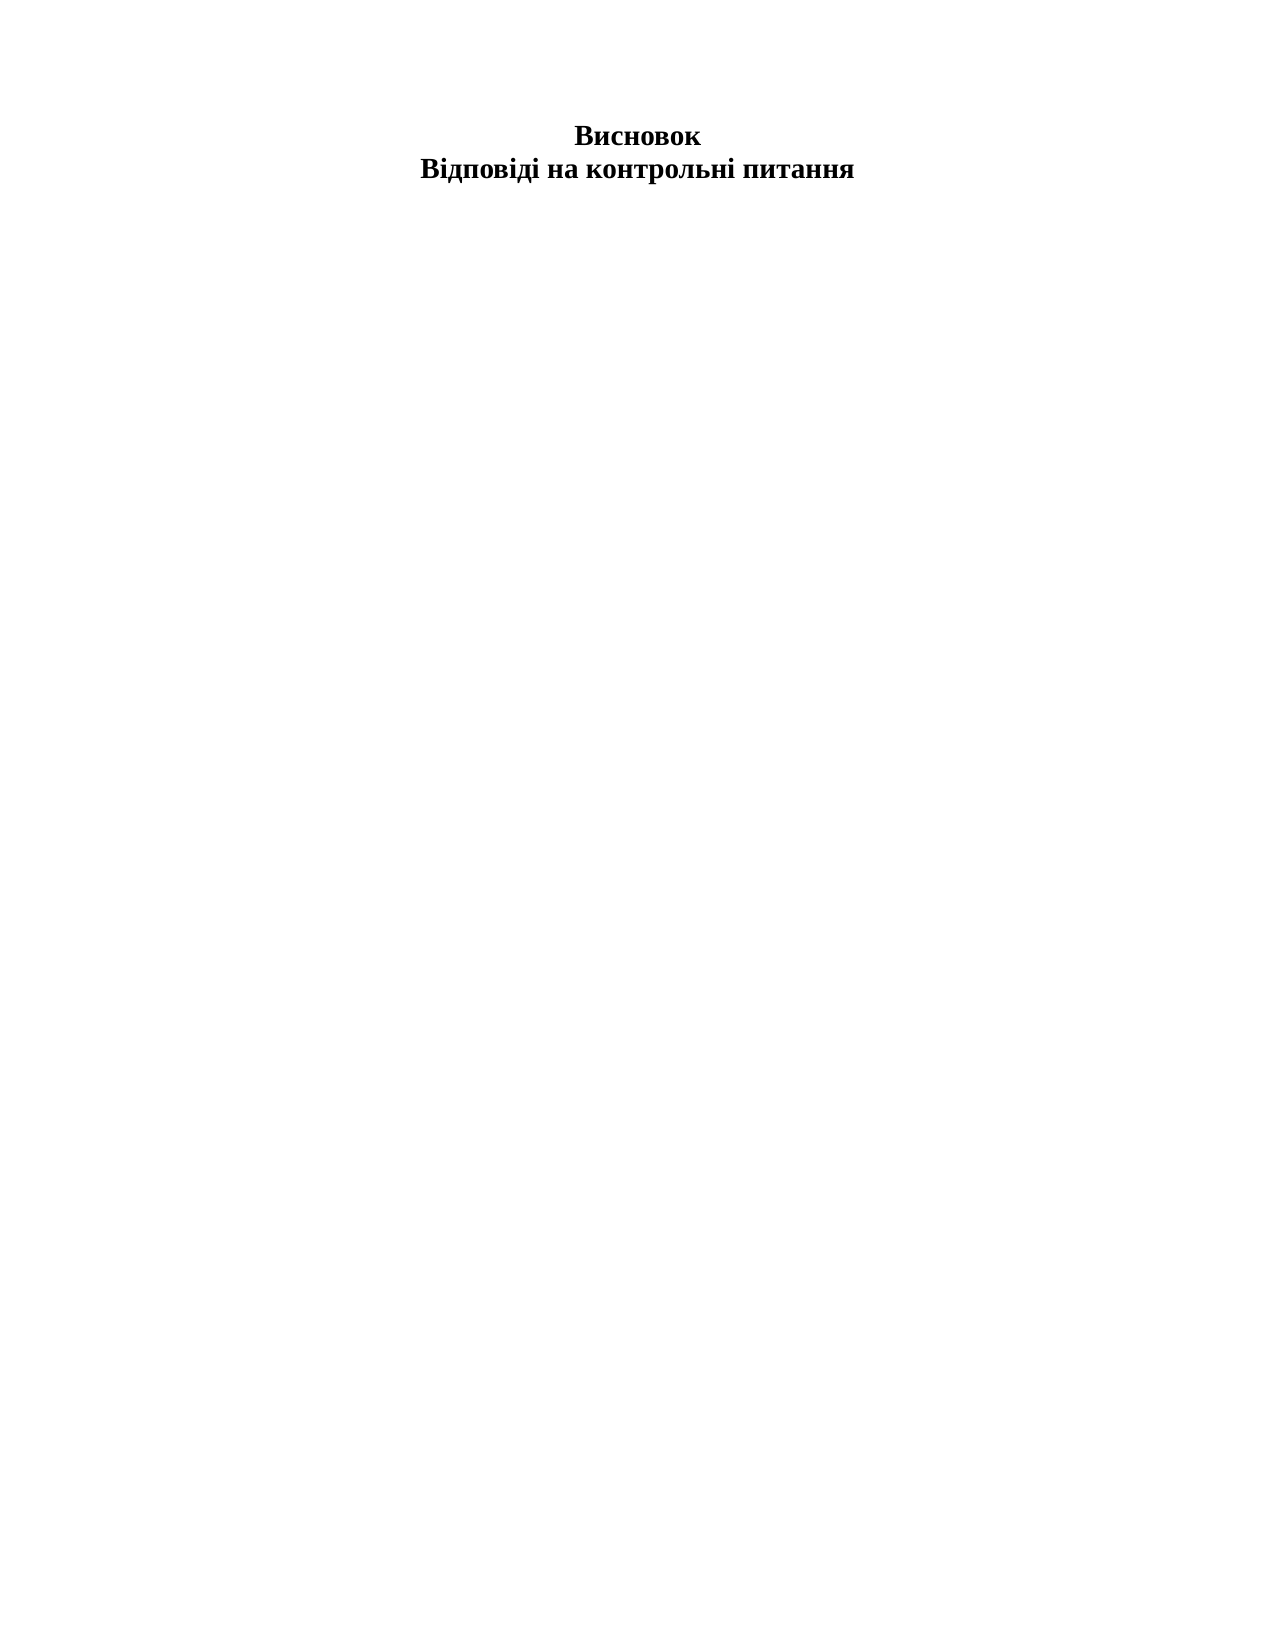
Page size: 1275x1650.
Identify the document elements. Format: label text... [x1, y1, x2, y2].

text Відповіді на контрольні питання [118, 152, 1157, 185]
text Висновок [118, 118, 1157, 152]
